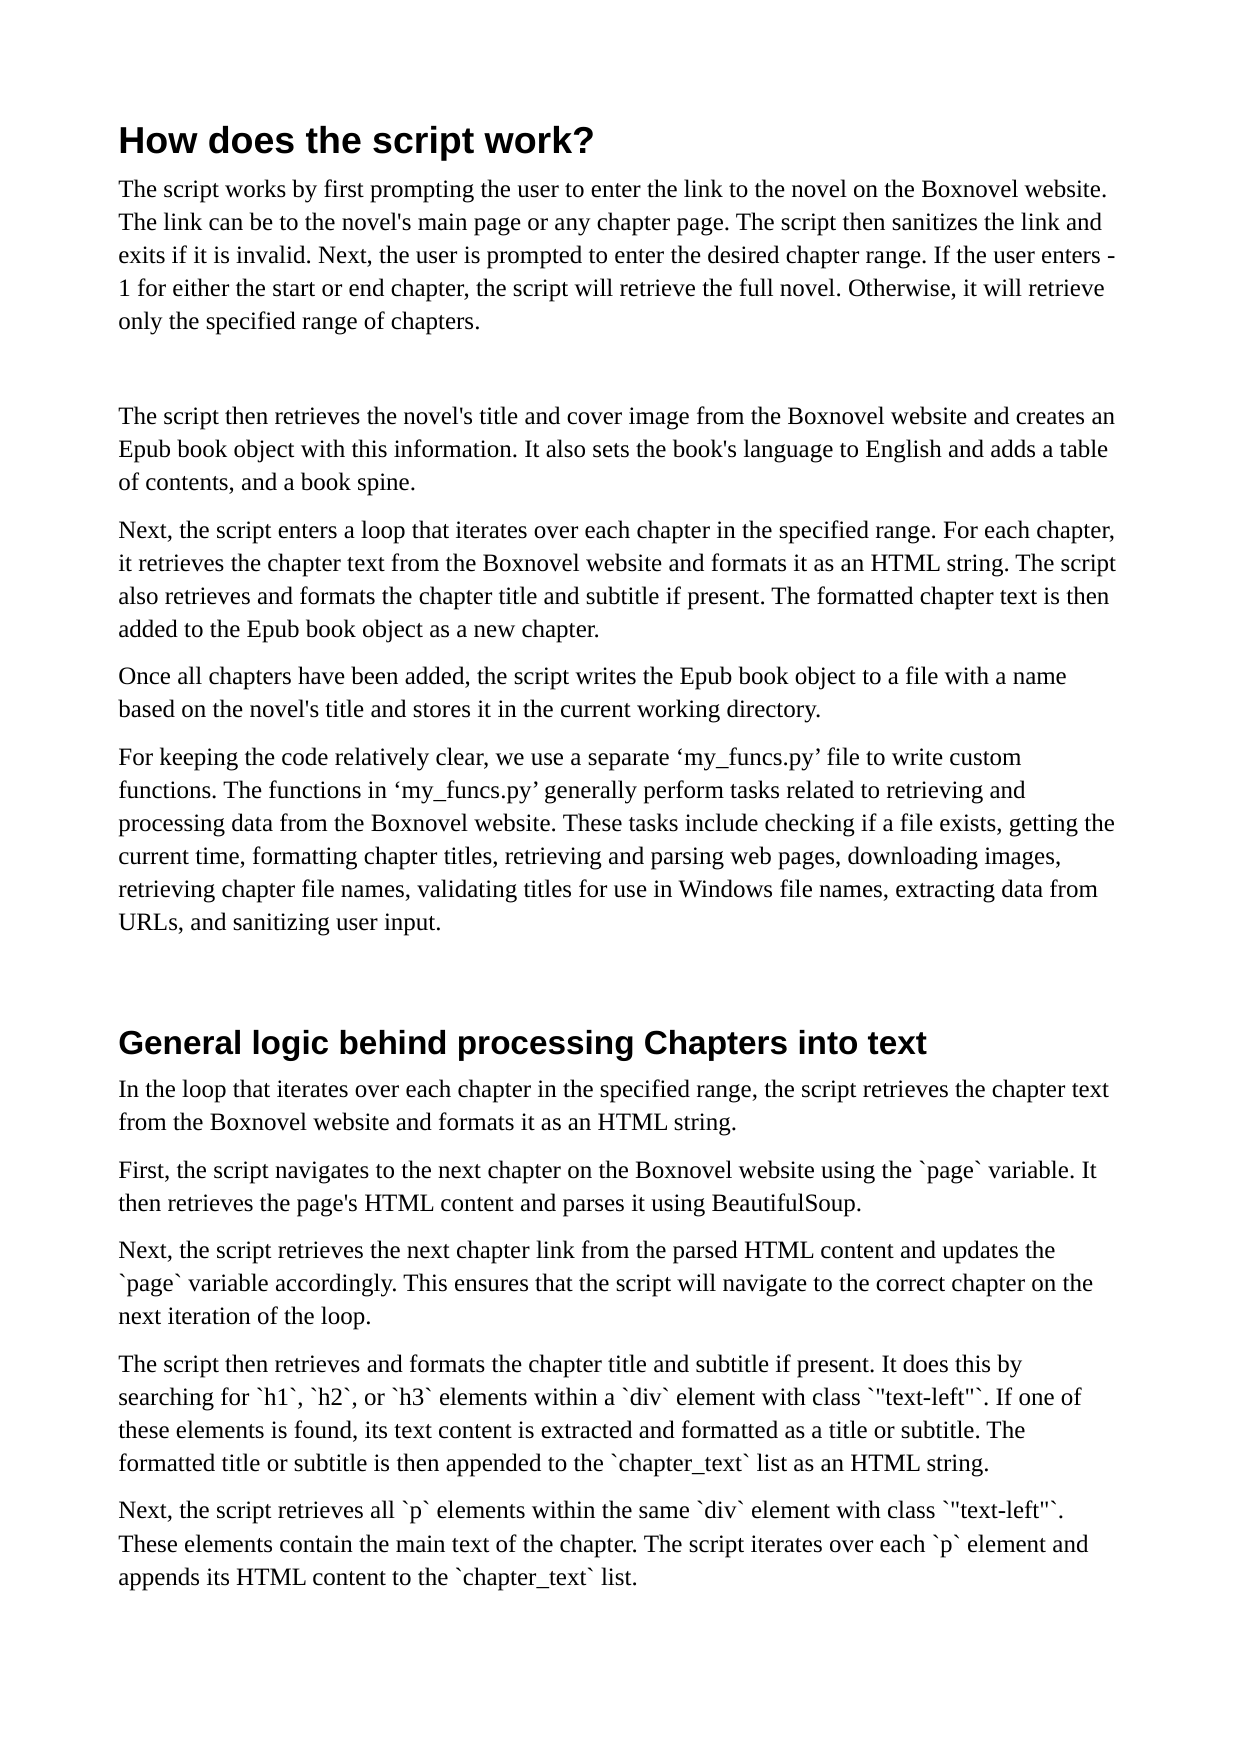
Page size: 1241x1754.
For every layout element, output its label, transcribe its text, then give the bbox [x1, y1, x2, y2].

text First, the script navigates to the next chapter on the Boxnovel website using the `page` variable. It then retrieves the page's HTML content and parses it using BeautifulSoup. [118, 1155, 1122, 1216]
text Next, the script retrieves the next chapter link from the parsed HTML content and updates the `page` variable accordingly. This ensures that the script will navigate to the correct chapter on the next iteration of the loop. [118, 1235, 1122, 1330]
text The script works by first prompting the user to enter the link to the novel on the Boxnovel website. The link can be to the novel's main page or any chapter page. The script then sanitizes the link and exits if it is invalid. Next, the user is prompted to enter the desired chapter range. If the user enters -1 for either the start or end chapter, the script will retrieve the full novel. Otherwise, it will retrieve only the specified range of chapters. [118, 174, 1122, 334]
text The script then retrieves the novel's title and cover image from the Boxnovel website and creates an Epub book object with this information. It also sets the book's language to English and adds a table of contents, and a book spine. [118, 401, 1122, 496]
subtitle How does the script work? [118, 118, 1122, 161]
text For keeping the code relatively clear, we use a separate ‘my_funcs.py’ file to write custom functions. The functions in ‘my_funcs.py’ generally perform tasks related to retrieving and processing data from the Boxnovel website. These tasks include checking if a file exists, getting the current time, formatting chapter titles, retrieving and parsing web pages, downloading images, retrieving chapter file names, validating titles for use in Windows file names, extracting data from URLs, and sanitizing user input. [118, 742, 1122, 936]
text The script then retrieves and formats the chapter title and subtitle if present. It does this by searching for `h1`, `h2`, or `h3` elements within a `div` element with class `"text-left"`. If one of these elements is found, its text content is extracted and formatted as a title or subtitle. The formatted title or subtitle is then appended to the `chapter_text` list as an HTML string. [118, 1349, 1122, 1477]
text Next, the script retrieves all `p` elements within the same `div` element with class `"text-left"`. These elements contain the main text of the chapter. The script iterates over each `p` element and appends its HTML content to the `chapter_text` list. [118, 1496, 1122, 1590]
subtitle General logic behind processing Chapters into text [118, 1023, 1122, 1062]
text Next, the script enters a loop that iterates over each chapter in the specified range. For each chapter, it retrieves the chapter text from the Boxnovel website and formats it as an HTML string. The script also retrieves and formats the chapter title and subtitle if present. The formatted chapter text is then added to the Epub book object as a new chapter. [118, 515, 1122, 642]
text In the loop that iterates over each chapter in the specified range, the script retrieves the chapter text from the Boxnovel website and formats it as an HTML string. [118, 1074, 1122, 1136]
text Once all chapters have been added, the script writes the Epub book object to a file with a name based on the novel's title and stores it in the current working directory. [118, 661, 1122, 723]
